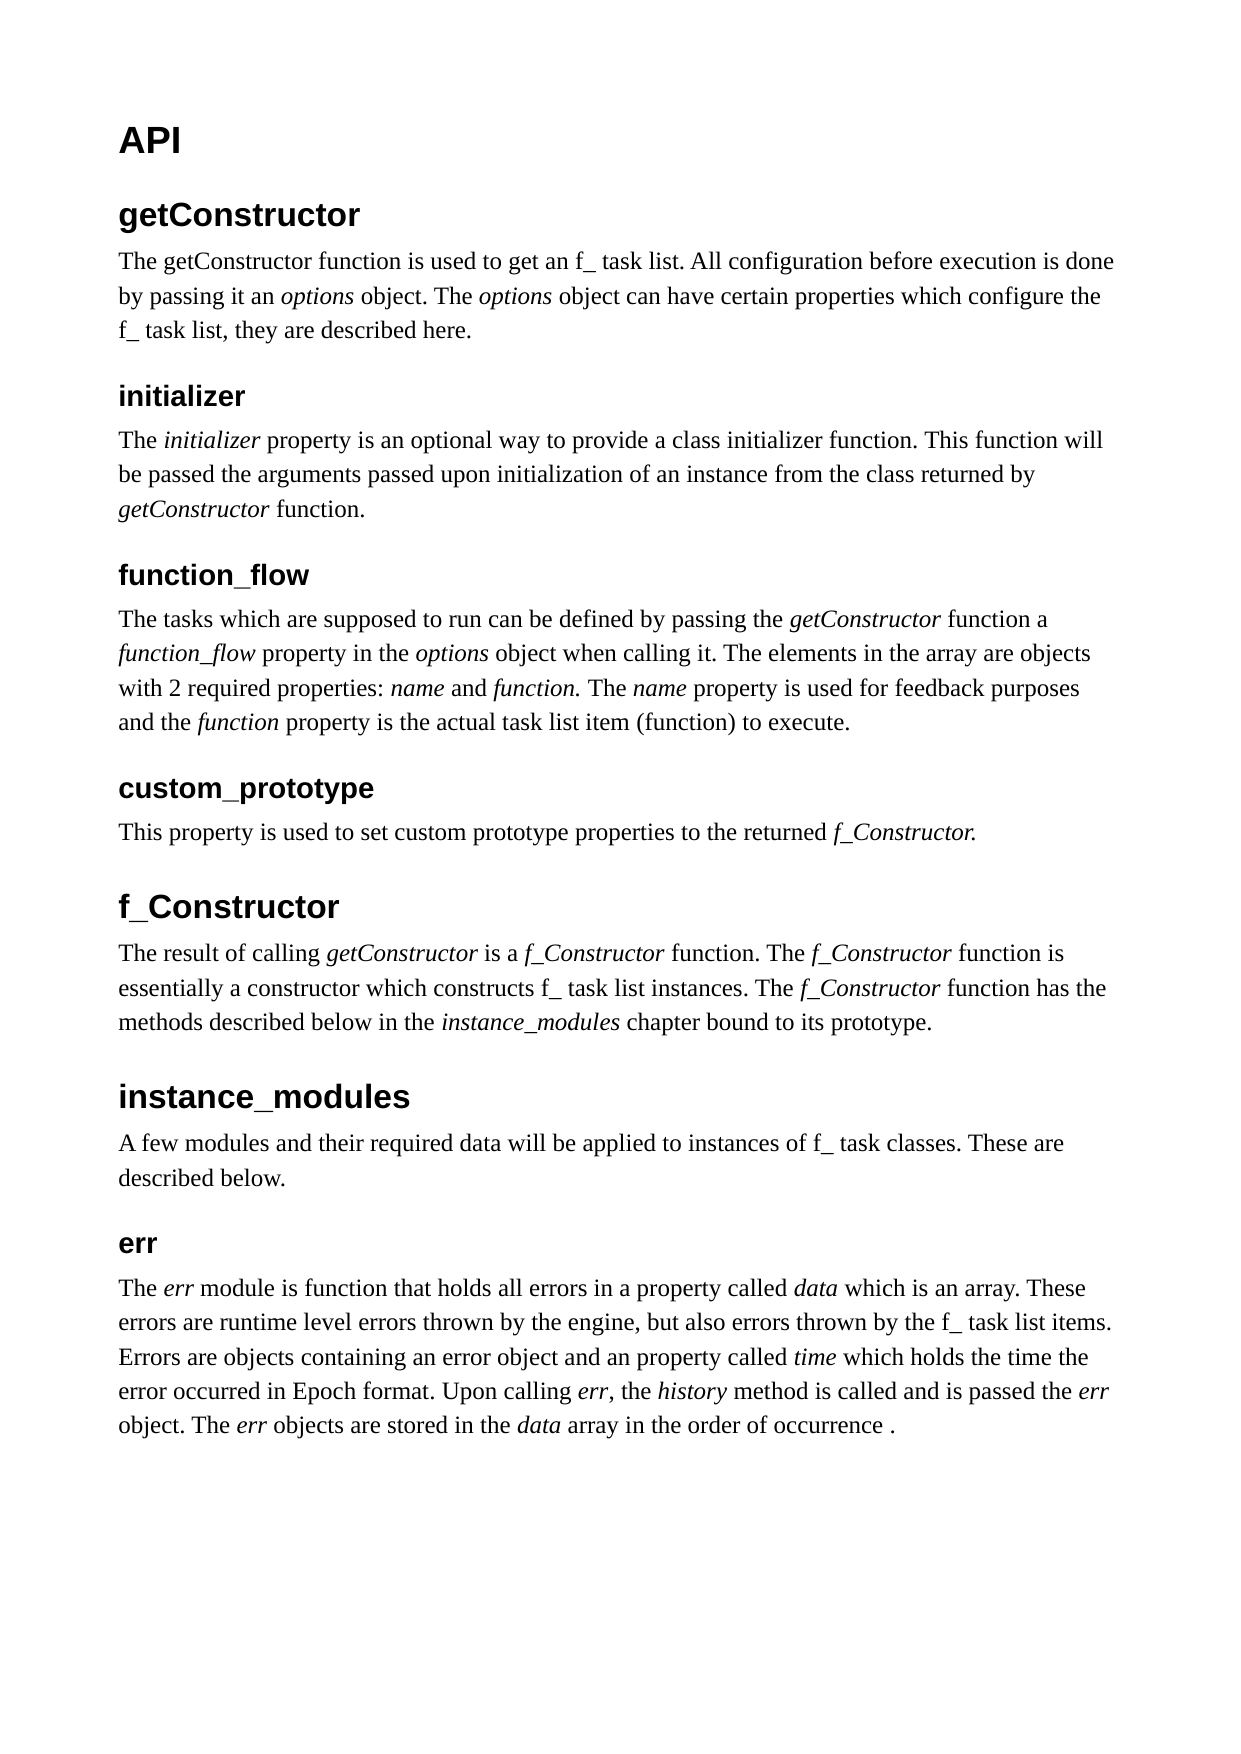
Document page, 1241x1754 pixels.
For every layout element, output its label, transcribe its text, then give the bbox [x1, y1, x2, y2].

text The getConstructor function is used to get an f_ task list. All configuration before execution is done by passing it an options object. The options object can have certain properties which configure the f_ task list, they are described here. [118, 246, 1122, 344]
subtitle instance_modules [118, 1077, 1122, 1116]
subtitle err [118, 1226, 1122, 1260]
subtitle f_Constructor [118, 887, 1122, 926]
text The err module is function that holds all errors in a property called data which is an array. These errors are runtime level errors thrown by the engine, but also errors thrown by the f_ task list items. Errors are objects containing an error object and an property called time which holds the time the error occurred in Epoch format. Upon calling err, the history method is called and is passed the err object. The err objects are stored in the data array in the order of occurrence . [118, 1273, 1122, 1439]
text The tasks which are supposed to run can be defined by passing the getConstructor function a function_flow property in the options object when calling it. The elements in the array are objects with 2 required properties: name and function. The name property is used for feedback purposes and the function property is the actual task list item (function) to execute. [118, 604, 1122, 736]
subtitle function_flow [118, 558, 1122, 591]
text The result of calling getConstructor is a f_Constructor function. The f_Constructor function is essentially a constructor which constructs f_ task list instances. The f_Constructor function has the methods described below in the instance_modules chapter bound to its prototype. [118, 938, 1122, 1036]
subtitle getConstructor [118, 195, 1122, 234]
text A few modules and their required data will be applied to instances of f_ task classes. These are described below. [118, 1128, 1122, 1192]
text The initializer property is an optional way to provide a class initializer function. This function will be passed the arguments passed upon initialization of an instance from the class returned by getConstructor function. [118, 425, 1122, 523]
subtitle custom_prototype [118, 771, 1122, 805]
subtitle initializer [118, 379, 1122, 413]
subtitle API [118, 118, 1122, 162]
text This property is used to set custom prototype properties to the returned f_Constructor. [118, 817, 1122, 846]
